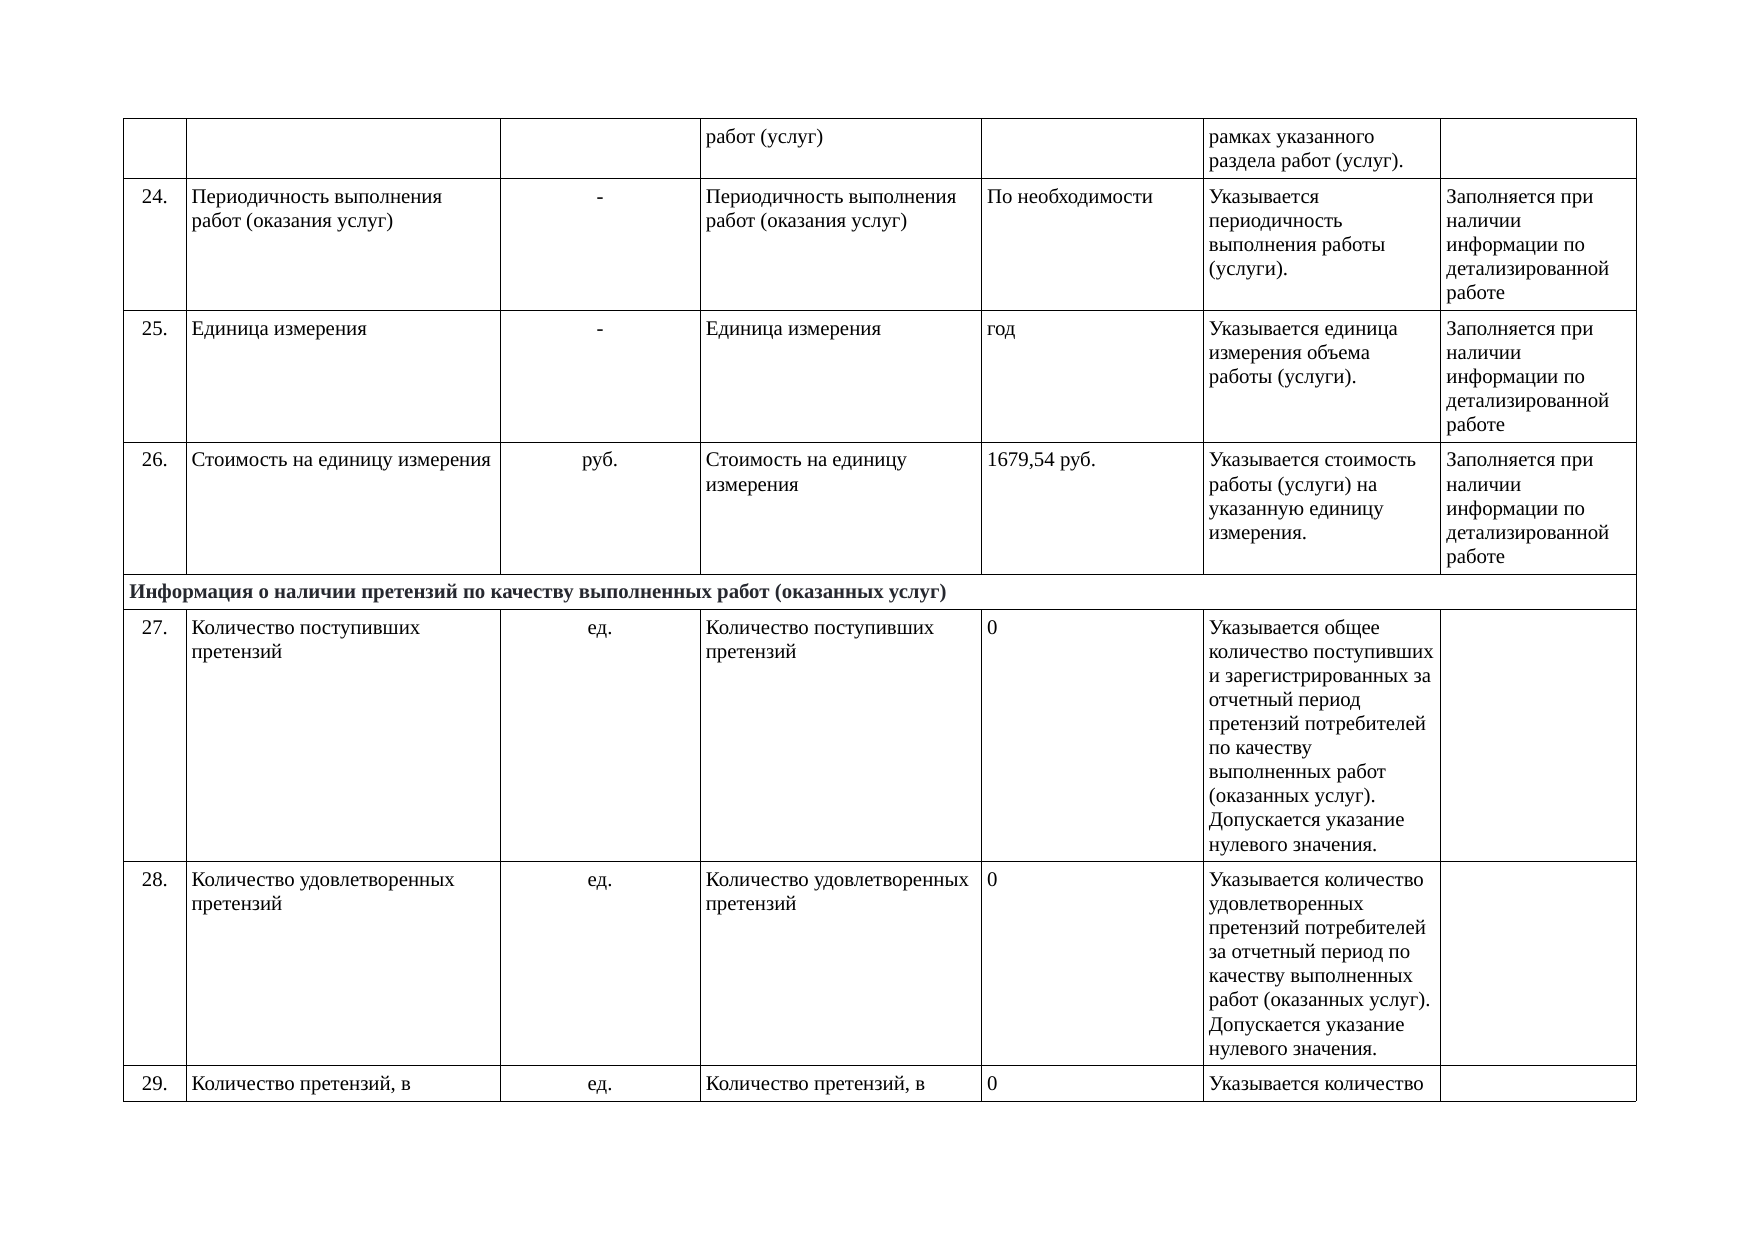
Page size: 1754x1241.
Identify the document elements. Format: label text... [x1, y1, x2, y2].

table_cell 0 [982, 1066, 1203, 1101]
table_cell Количество претензий, в [701, 1066, 981, 1101]
table_cell 25. [124, 311, 186, 442]
table_cell Единица измерения [701, 311, 981, 442]
table_cell 0 [982, 862, 1203, 1065]
table_cell Стоимость на единицу измерения [187, 443, 500, 573]
table_cell ед. [501, 610, 700, 861]
table_cell ед. [501, 1066, 700, 1101]
table_cell год [982, 311, 1203, 442]
table_cell 0 [982, 610, 1203, 861]
table_cell Количество поступивших претензий [701, 610, 981, 861]
table_cell 29. [124, 1066, 186, 1101]
table_cell 28. [124, 862, 186, 1065]
table_cell 26. [124, 443, 186, 573]
table_cell Указывается стоимость работы (услуги) на указанную единицу измерения. [1204, 443, 1440, 573]
table_cell Стоимость на единицу измерения [701, 443, 981, 573]
table_cell По необходимости [982, 179, 1203, 310]
table_cell Периодичность выполнения работ (оказания услуг) [187, 179, 500, 310]
table_cell Заполняется при наличии информации по детализированной работе [1441, 311, 1636, 442]
table_cell Количество поступивших претензий [187, 610, 500, 861]
table_cell 24. [124, 179, 186, 310]
table_cell Заполняется при наличии информации по детализированной работе [1441, 443, 1636, 573]
table_cell Количество удовлетворенных претензий [701, 862, 981, 1065]
table_cell [982, 119, 1203, 178]
table_cell - [501, 119, 700, 178]
table_cell [1441, 1066, 1636, 1101]
table_cell Указывается единица измерения объема работы (услуги). [1204, 311, 1440, 442]
table_cell Единица измерения [187, 311, 500, 442]
table_cell [1441, 862, 1636, 1065]
table_cell Периодичность выполнения работ (оказания услуг) [701, 179, 981, 310]
table_cell рамках указанного раздела работ (услуг). [1204, 119, 1440, 178]
table_cell 1679,54 руб. [982, 443, 1203, 573]
table_cell [1441, 119, 1636, 178]
table_cell 27. [124, 610, 186, 861]
table_cell [187, 119, 500, 178]
table_cell Указывается количество [1204, 1066, 1440, 1101]
table_cell [124, 119, 186, 178]
table_cell - [501, 179, 700, 310]
table_cell Информация о наличии претензий по качеству выполненных работ (оказанных услуг) [124, 575, 1636, 609]
table_cell Указывается количество удовлетворенных претензий потребителей за отчетный период по качеству выполненных работ (оказанных услуг). Допускается указание нулевого значения. [1204, 862, 1440, 1065]
table_cell Указывается периодичность выполнения работы (услуги). [1204, 179, 1440, 310]
table_cell [1441, 610, 1636, 861]
table_cell руб. [501, 443, 700, 573]
table_cell Количество претензий, в [187, 1066, 500, 1101]
table_cell Заполняется при наличии информации по детализированной работе [1441, 179, 1636, 310]
table_cell Количество удовлетворенных претензий [187, 862, 500, 1065]
table_cell работ (услуг) [701, 119, 981, 178]
table_cell ед. [501, 862, 700, 1065]
table_cell Указывается общее количество поступивших и зарегистрированных за отчетный период претензий потребителей по качеству выполненных работ (оказанных услуг). Допускается указание нулевого значения. [1204, 610, 1440, 861]
table_cell - [501, 311, 700, 442]
